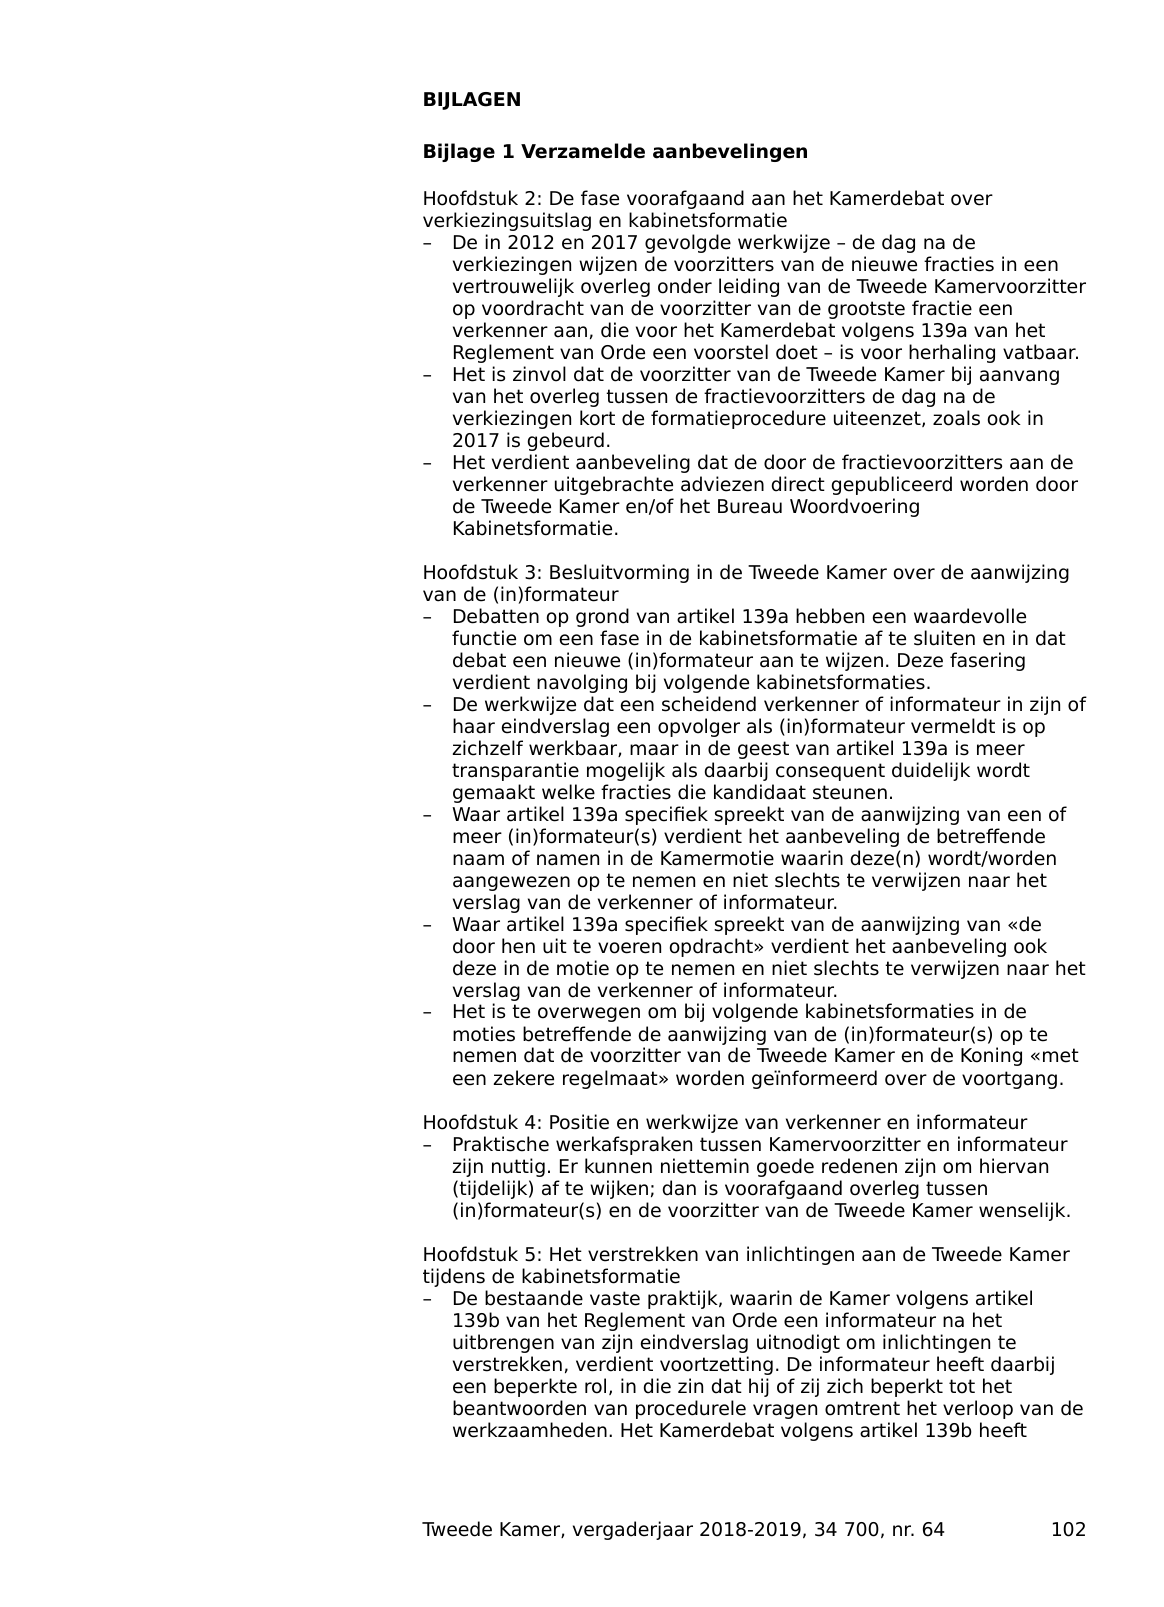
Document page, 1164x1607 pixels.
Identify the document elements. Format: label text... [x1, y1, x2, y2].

text – Debatten op grond van artikel 139a hebben een waardevolle functie om een fase in de kabinetsformatie af te sluiten en in dat debat een nieuwe (in)formateur aan te wijzen. Deze fasering verdient navolging bij volgende kabinetsformaties. [422, 606, 1087, 694]
text Hoofdstuk 2: De fase voorafgaand aan het Kamerdebat over verkiezingsuitslag en kabinetsformatie [422, 188, 1087, 232]
text – Waar artikel 139a specifiek spreekt van de aanwijzing van een of meer (in)formateur(s) verdient het aanbeveling de betreffende naam of namen in de Kamermotie waarin deze(n) wordt/worden aangewezen op te nemen en niet slechts te verwijzen naar het verslag van de verkenner of informateur. [422, 804, 1087, 913]
text – Het is te overwegen om bij volgende kabinetsformaties in de moties betreffende de aanwijzing van de (in)formateur(s) op te nemen dat de voorzitter van de Tweede Kamer en de Koning «met een zekere regelmaat» worden geïnformeerd over de voortgang. [422, 1001, 1087, 1089]
text Hoofdstuk 4: Positie en werkwijze van verkenner en informateur [422, 1112, 1087, 1133]
text Hoofdstuk 5: Het verstrekken van inlichtingen aan de Tweede Kamer tijdens de kabinetsformatie [422, 1244, 1087, 1288]
text – De werkwijze dat een scheidend verkenner of informateur in zijn of haar eindverslag een opvolger als (in)formateur vermeldt is op zichzelf werkbaar, maar in de geest van artikel 139a is meer transparantie mogelijk als daarbij consequent duidelijk wordt gemaakt welke fracties die kandidaat steunen. [422, 694, 1087, 804]
text – Praktische werkafspraken tussen Kamervoorzitter en informateur zijn nuttig. Er kunnen niettemin goede redenen zijn om hiervan (tijdelijk) af te wijken; dan is voorafgaand overleg tussen (in)formateur(s) en de voorzitter van de Tweede Kamer wenselijk. [422, 1133, 1087, 1221]
text – De in 2012 en 2017 gevolgde werkwijze – de dag na de verkiezingen wijzen de voorzitters van de nieuwe fracties in een vertrouwelijk overleg onder leiding van de Tweede Kamervoorzitter op voordracht van de voorzitter van de grootste fractie een verkenner aan, die voor het Kamerdebat volgens 139a van het Reglement van Orde een voorstel doet – is voor herhaling vatbaar. [422, 232, 1087, 364]
text – Het verdient aanbeveling dat de door de fractievoorzitters aan de verkenner uitgebrachte adviezen direct gepubliceerd worden door de Tweede Kamer en/of het Bureau Woordvoering Kabinetsformatie. [422, 452, 1087, 540]
text – Waar artikel 139a specifiek spreekt van de aanwijzing van «de door hen uit te voeren opdracht» verdient het aanbeveling ook deze in de motie op te nemen en niet slechts te verwijzen naar het verslag van de verkenner of informateur. [422, 913, 1087, 1001]
text – De bestaande vaste praktijk, waarin de Kamer volgens artikel 139b van het Reglement van Orde een informateur na het uitbrengen van zijn eindverslag uitnodigt om inlichtingen te verstrekken, verdient voortzetting. De informateur heeft daarbij een beperkte rol, in die zin dat hij of zij zich beperkt tot het beantwoorden van procedurele vragen omtrent het verloop van de werkzaamheden. Het Kamerdebat volgens artikel 139b heeft [422, 1288, 1087, 1441]
subtitle BIJLAGEN [422, 89, 1087, 111]
subtitle Bijlage 1 Verzamelde aanbevelingen [422, 141, 1087, 163]
text Hoofdstuk 3: Besluitvorming in de Tweede Kamer over de aanwijzing van de (in)formateur [422, 562, 1087, 606]
text – Het is zinvol dat de voorzitter van de Tweede Kamer bij aanvang van het overleg tussen de fractievoorzitters de dag na de verkiezingen kort de formatieprocedure uiteenzet, zoals ook in 2017 is gebeurd. [422, 364, 1087, 452]
